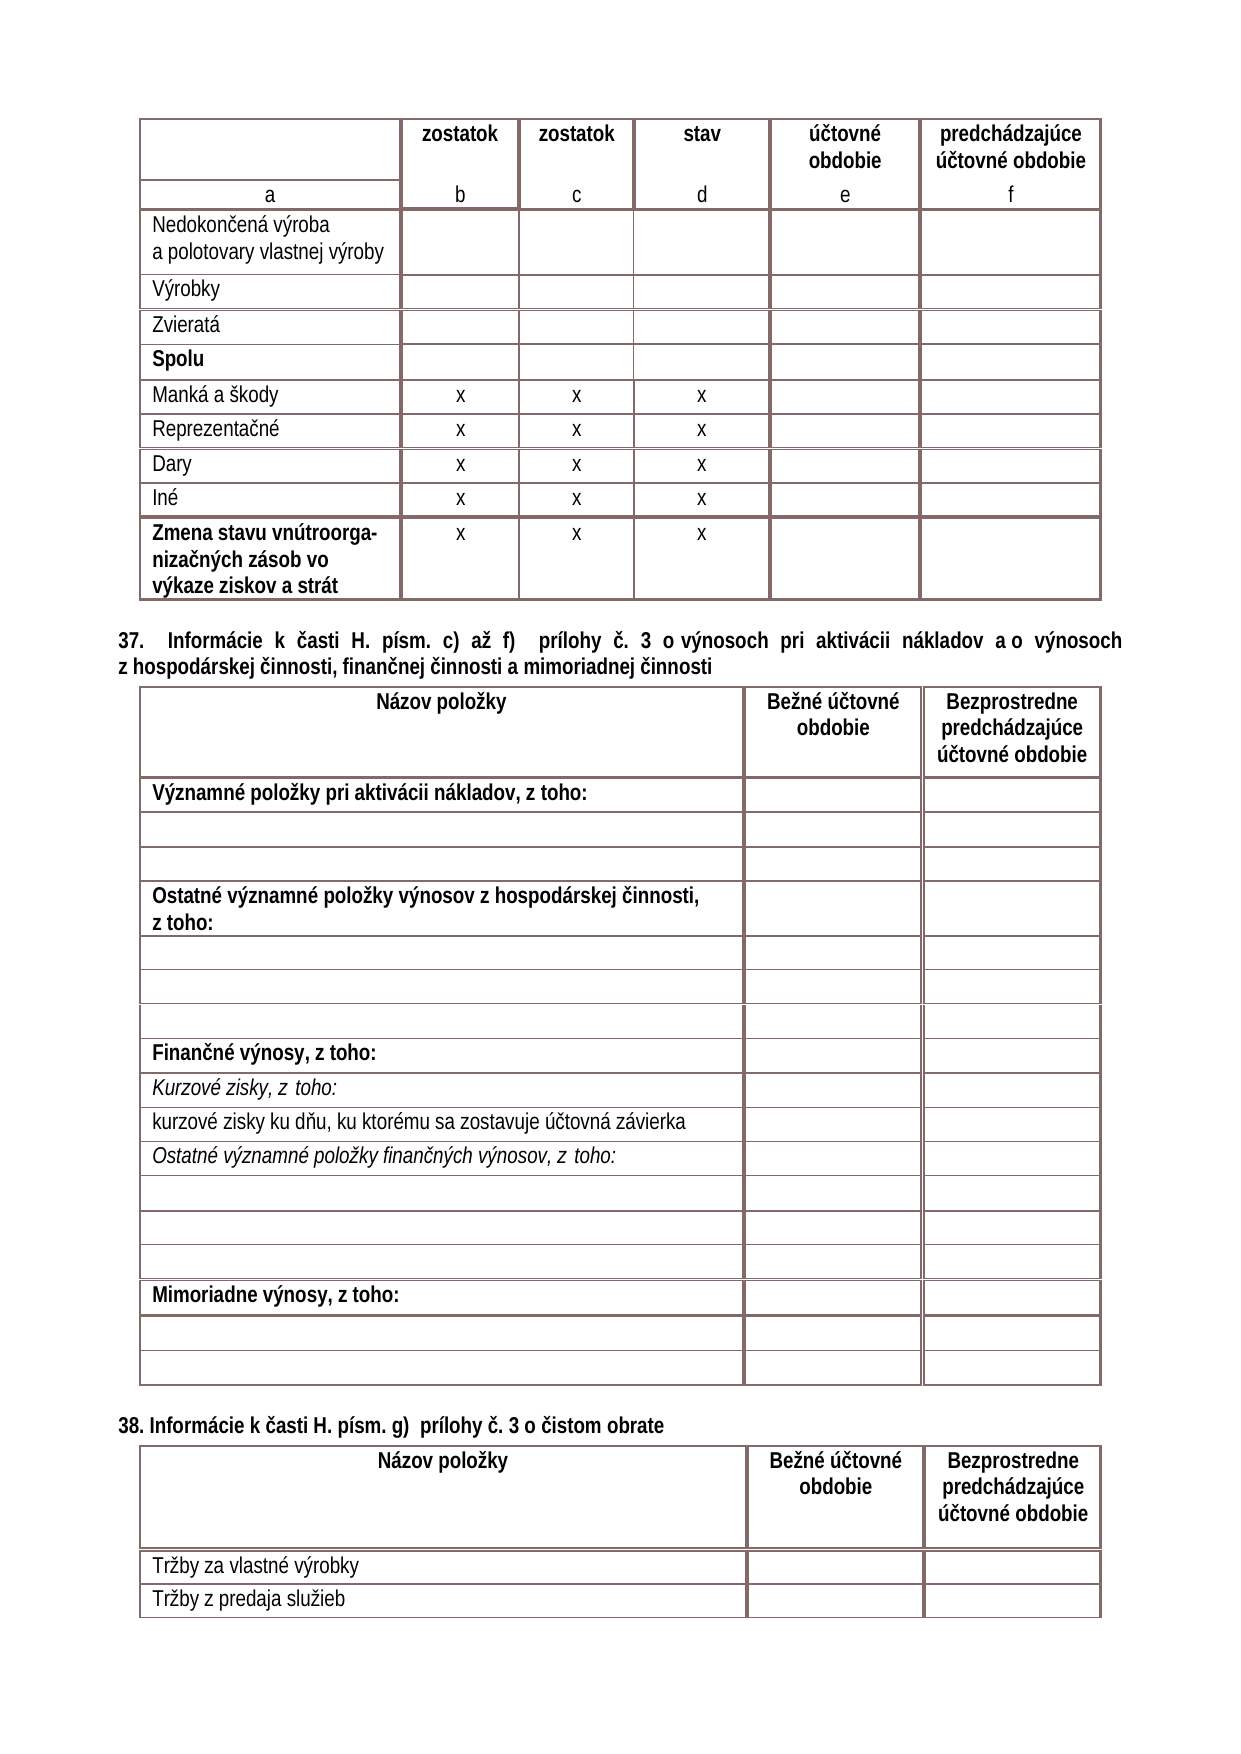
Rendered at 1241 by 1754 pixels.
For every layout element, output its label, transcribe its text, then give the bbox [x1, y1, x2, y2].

table_cell x [403, 381, 518, 413]
table_header Názov položky [141, 1447, 745, 1547]
table_header Bezprostredne predchádzajúce účtovné obdobie [926, 1447, 1099, 1547]
table_cell x [635, 450, 768, 482]
table_cell Výrobky [141, 275, 399, 308]
table_cell f [922, 181, 1099, 208]
table_header Bežné účtovné obdobie [746, 688, 920, 776]
table_cell [926, 1552, 1099, 1583]
table_cell x [403, 415, 518, 447]
table_cell Finančné výnosy, z toho: [141, 1039, 742, 1072]
table_cell [922, 345, 1099, 379]
table_cell x [520, 450, 633, 482]
table_cell [634, 311, 768, 343]
table_cell [772, 311, 918, 343]
table_cell [772, 450, 918, 482]
table_cell [746, 1245, 920, 1278]
table_cell [746, 779, 920, 811]
table_cell [922, 311, 1099, 343]
table_cell x [403, 484, 518, 515]
table_cell Zvieratá [141, 311, 399, 344]
table_cell x [520, 415, 633, 447]
table_header Názov položky [141, 688, 742, 776]
table_cell [772, 415, 918, 447]
table_cell [925, 1074, 1099, 1107]
table_cell x [520, 519, 633, 598]
table_cell [925, 1351, 1099, 1384]
table_cell [749, 1552, 922, 1583]
table_header Bezprostredne predchádzajúce účtovné obdobie [925, 688, 1099, 776]
table_cell [141, 1005, 742, 1038]
table_cell [403, 345, 518, 379]
table_cell [922, 211, 1099, 274]
table_cell [746, 1005, 920, 1038]
table_cell x [635, 381, 768, 413]
table_cell Ostatné významné položky výnosov z hospodárskej činnosti, z toho: [141, 882, 742, 935]
table_cell x [520, 381, 633, 413]
table_cell [746, 1317, 920, 1350]
table_cell zostatok [403, 120, 517, 181]
table_cell b [403, 181, 517, 207]
table_cell [925, 1005, 1099, 1038]
table_cell [634, 211, 768, 274]
table_cell Nedokončená výroba a polotovary vlastnej výroby [141, 211, 399, 274]
table_cell [520, 345, 633, 379]
table_cell [772, 484, 918, 515]
table_cell [520, 211, 633, 274]
table_cell [746, 1108, 920, 1141]
table_cell Mimoriadne výnosy, z toho: [141, 1281, 742, 1314]
table_cell [520, 276, 633, 308]
table_cell [922, 381, 1099, 413]
table_cell [746, 937, 920, 969]
table_cell [141, 813, 742, 846]
table_cell [925, 1108, 1099, 1141]
table_header Bežné účtovné obdobie [749, 1447, 922, 1547]
text 37. Informácie k časti H. písm. c) až f) prílohy č. 3 o výnosoch pri aktivácii nákladov a o výnosoch z hospodárskej činnosti, finančnej činnosti a mimoriadnej činnosti [118, 627, 1122, 679]
table_cell x [520, 484, 633, 515]
table_cell [925, 813, 1099, 846]
table_cell Manká a škody [141, 381, 399, 413]
table_cell [746, 1351, 920, 1384]
table_cell [746, 1212, 920, 1244]
table_cell [925, 937, 1099, 969]
table_cell Dary [141, 450, 399, 482]
table_cell c [521, 181, 632, 208]
table_cell [925, 1039, 1099, 1072]
table_cell [922, 450, 1099, 482]
table_header [141, 120, 399, 179]
table_cell [403, 311, 518, 343]
table_cell [746, 1281, 920, 1314]
table_cell [746, 1074, 920, 1107]
table_cell a [141, 181, 399, 208]
table_cell účtovné obdobie [772, 120, 918, 181]
table_cell [925, 970, 1099, 1003]
table_cell kurzové zisky ku dňu, ku ktorému sa zostavuje účtovná závierka [141, 1108, 742, 1141]
table_cell [746, 848, 920, 880]
table_cell [925, 779, 1099, 811]
table_cell [772, 276, 918, 308]
table_cell [141, 848, 742, 880]
table_cell Ostatné významné položky finančných výnosov, z toho: [141, 1142, 742, 1175]
table_cell [141, 1245, 742, 1278]
table_cell [926, 1585, 1099, 1617]
table_cell [746, 1176, 920, 1210]
table_cell Tržby z predaja služieb [141, 1585, 745, 1617]
table_cell [520, 311, 633, 343]
table_cell Významné položky pri aktivácii nákladov, z toho: [141, 779, 742, 811]
table_cell [925, 1281, 1099, 1314]
table_cell [746, 813, 920, 846]
table_cell [141, 970, 742, 1003]
table_cell [141, 1176, 742, 1210]
table_cell Spolu [141, 345, 399, 379]
table_cell [925, 882, 1099, 935]
table_cell Zmena stavu vnútroorga-nizačných zásob vo výkaze ziskov a strát [141, 519, 399, 598]
text 38. Informácie k časti H. písm. g) prílohy č. 3 o čistom obrate [118, 1412, 1122, 1438]
table_cell x [635, 415, 768, 447]
table_cell [925, 1245, 1099, 1278]
table_cell [925, 1142, 1099, 1175]
table_cell [746, 1039, 920, 1072]
table_cell [403, 211, 518, 274]
table_cell [141, 1212, 742, 1244]
table_cell [925, 1176, 1099, 1210]
table_cell [925, 1317, 1099, 1350]
table_cell predchádzajúce účtovné obdobie [922, 120, 1099, 181]
table_cell [141, 1317, 742, 1350]
table_cell x [635, 484, 768, 515]
table_cell [634, 345, 768, 379]
table_cell [922, 519, 1099, 598]
table_cell [772, 381, 918, 413]
table_cell [746, 882, 920, 935]
table_cell x [403, 519, 518, 598]
table_cell [772, 211, 918, 274]
table_cell [746, 1142, 920, 1175]
table_cell [141, 1351, 742, 1384]
table_cell [749, 1585, 922, 1617]
table_cell Reprezentačné [141, 415, 399, 447]
table_cell Kurzové zisky, z toho: [141, 1074, 742, 1107]
table_cell x [403, 450, 518, 482]
table_cell [634, 276, 768, 308]
table_cell [922, 484, 1099, 515]
table_cell [922, 276, 1099, 308]
table_cell [925, 848, 1099, 880]
table_cell [925, 1212, 1099, 1244]
table_cell [141, 937, 742, 969]
table_cell x [635, 519, 768, 598]
table_cell [772, 519, 918, 598]
table_cell [746, 970, 920, 1003]
table_cell d [636, 181, 768, 208]
table_cell [772, 345, 918, 379]
table_cell [922, 415, 1099, 447]
table_cell [403, 276, 518, 308]
table_cell Iné [141, 484, 399, 515]
table_cell e [772, 181, 918, 208]
table_cell zostatok [521, 120, 632, 181]
table_cell Tržby za vlastné výrobky [141, 1552, 745, 1583]
table_cell stav [636, 120, 768, 181]
